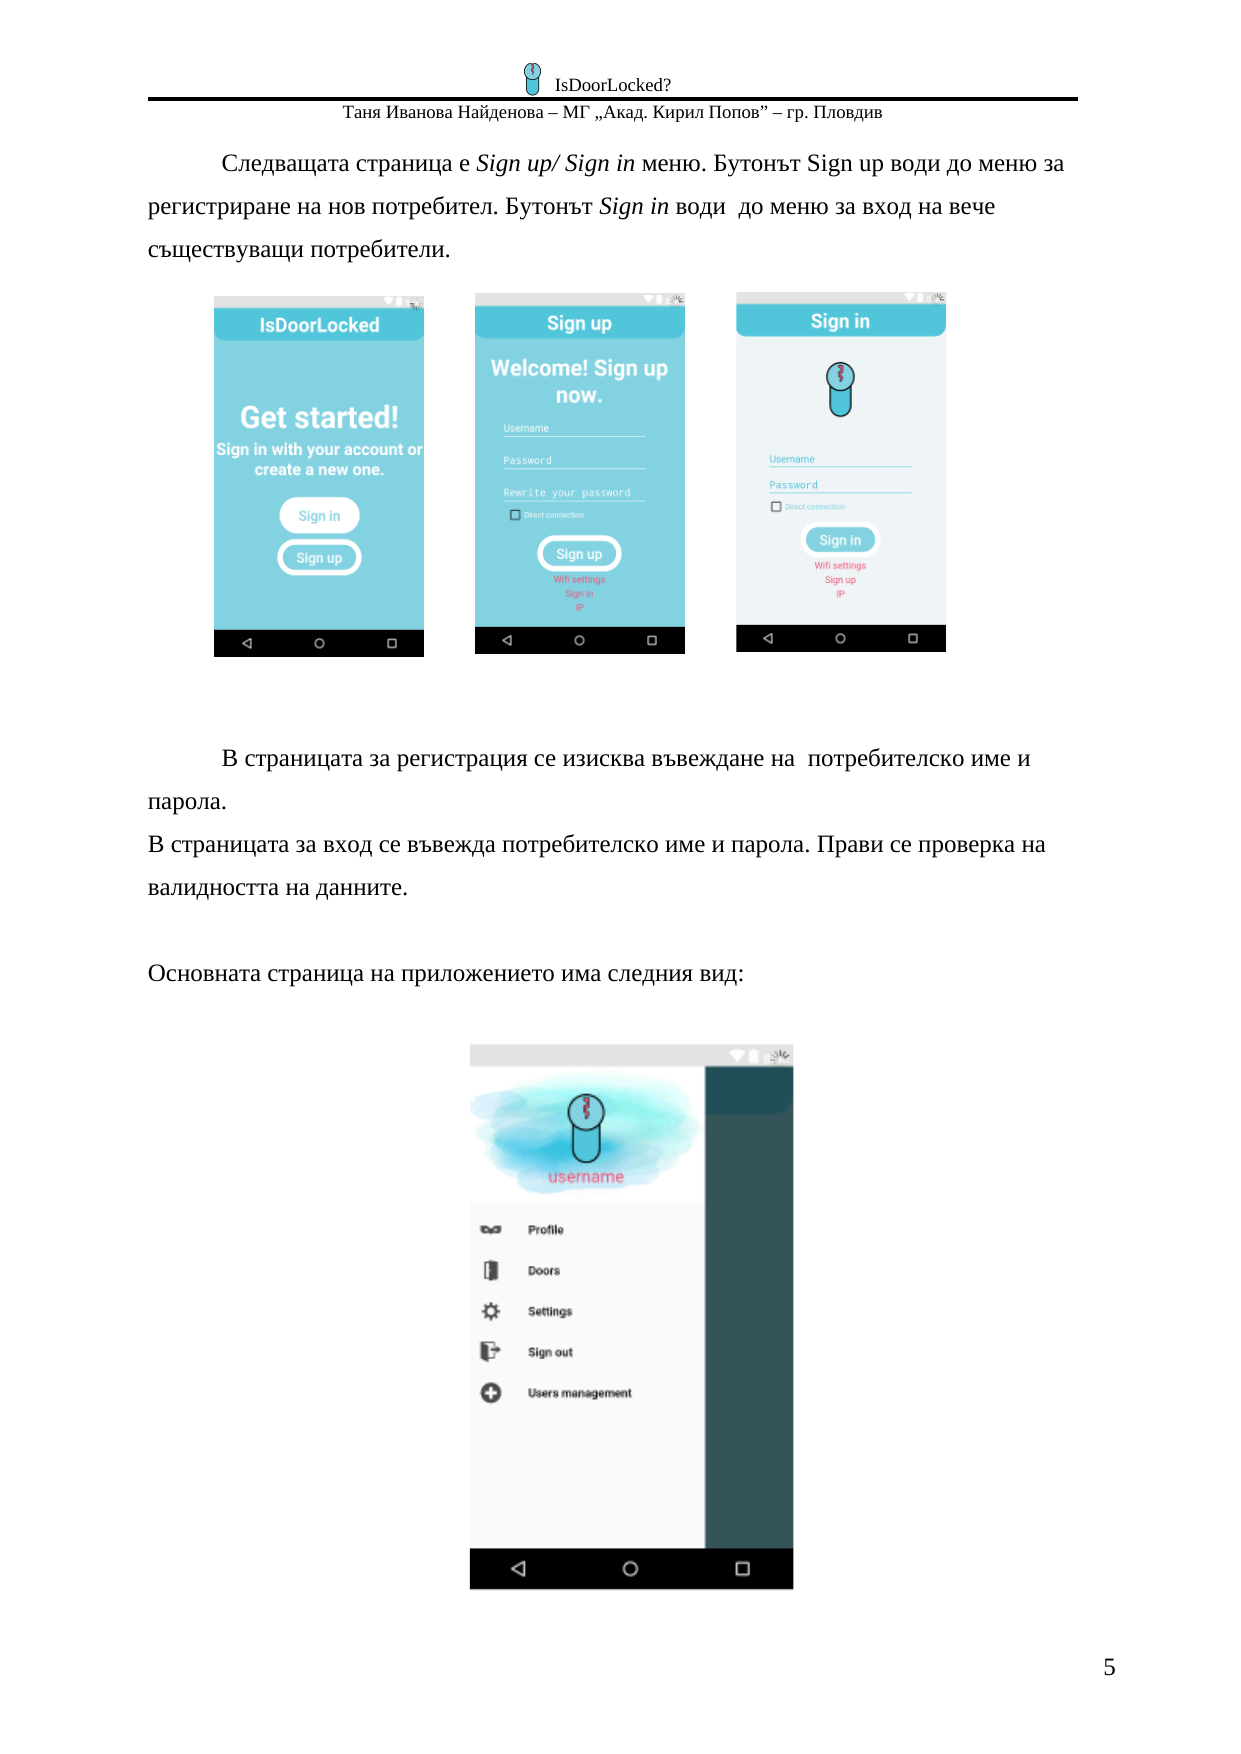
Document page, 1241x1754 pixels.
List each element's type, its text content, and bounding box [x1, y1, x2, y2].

picture [736, 292, 947, 652]
text Следващата страница е Sign up/ Sign in меню. Бутонът Sign up води до меню за регистриране на нов потребител. Бутонът Sign in води до меню за вход на вече съществуващи потребители. [148, 148, 1116, 263]
picture [469, 1044, 794, 1591]
text В страницата за вход се въвежда потребителско име и парола. Прави се проверка на валидността на данните. [148, 829, 1116, 901]
picture [475, 293, 685, 654]
text В страницата за регистрация се изисква въвеждане на потребителско име и парола. [148, 743, 1116, 815]
picture [516, 63, 549, 96]
picture [214, 296, 424, 657]
text Основната страница на приложението има следния вид: [148, 958, 1116, 987]
